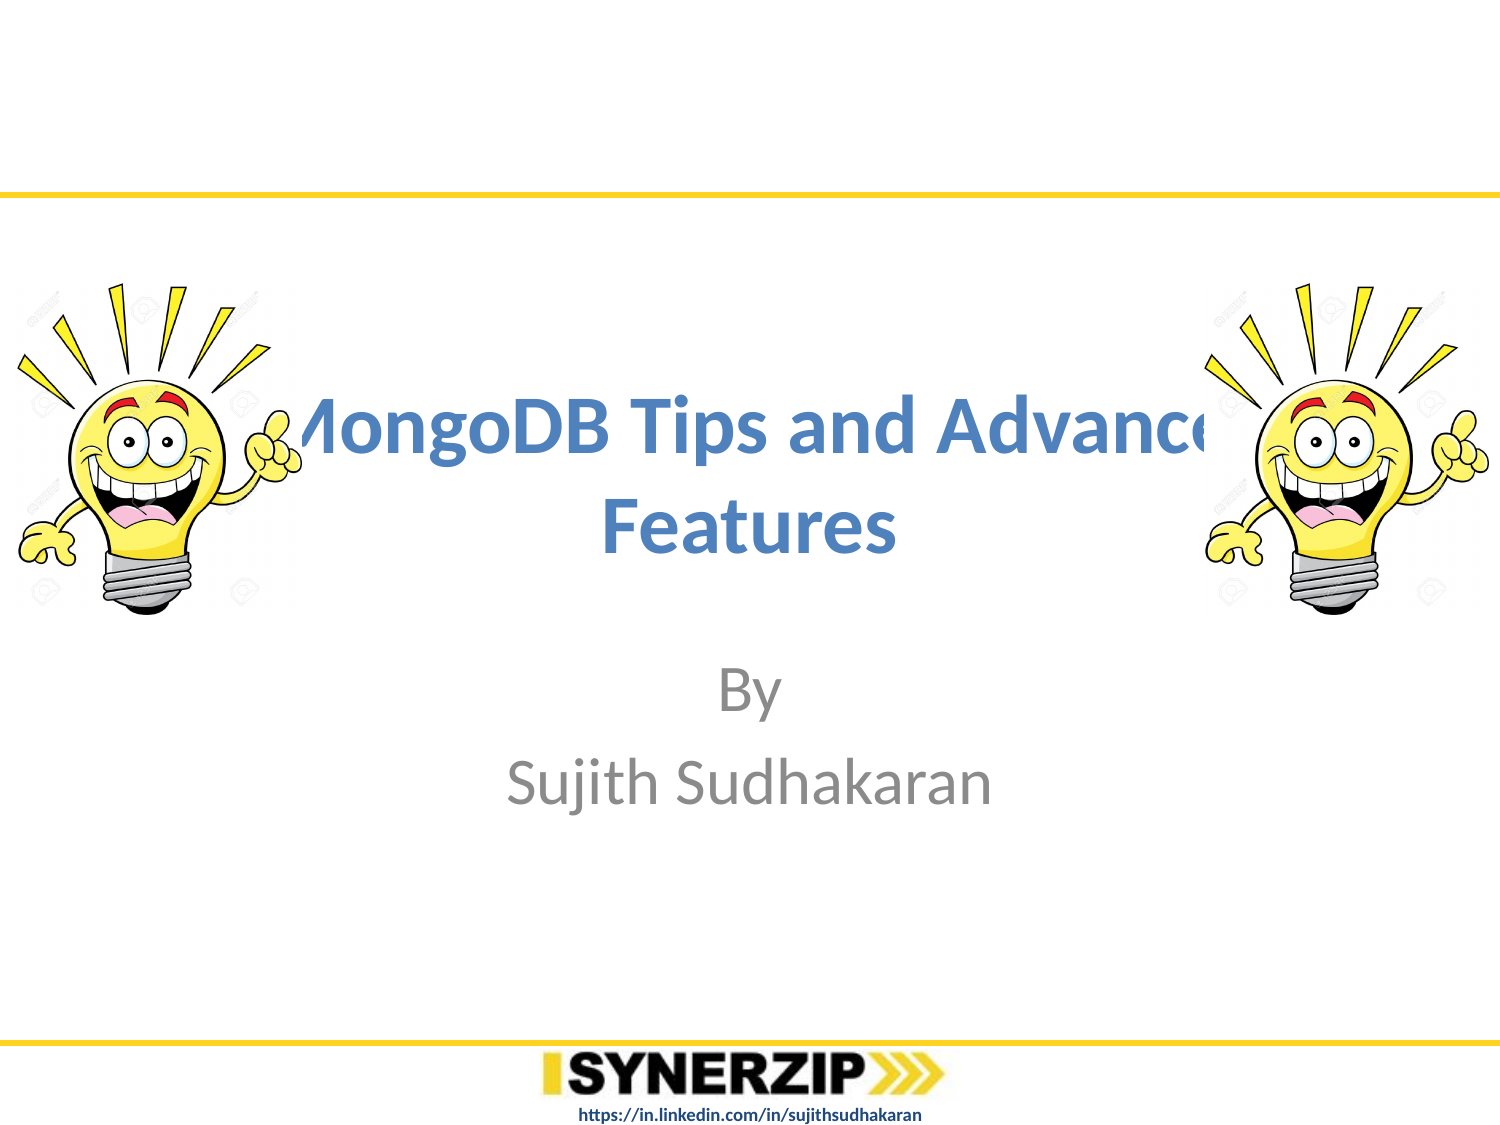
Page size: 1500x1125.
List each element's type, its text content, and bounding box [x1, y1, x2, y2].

picture [17, 283, 302, 615]
picture [539, 1049, 961, 1090]
title MongoDB Tips and Advance Features [302, 349, 1204, 591]
picture [1204, 283, 1489, 615]
subtitle By Sujith Sudhakaran [225, 637, 1275, 925]
footer https://in.linkedin.com/in/sujithsudhakaran [500, 1090, 1000, 1125]
